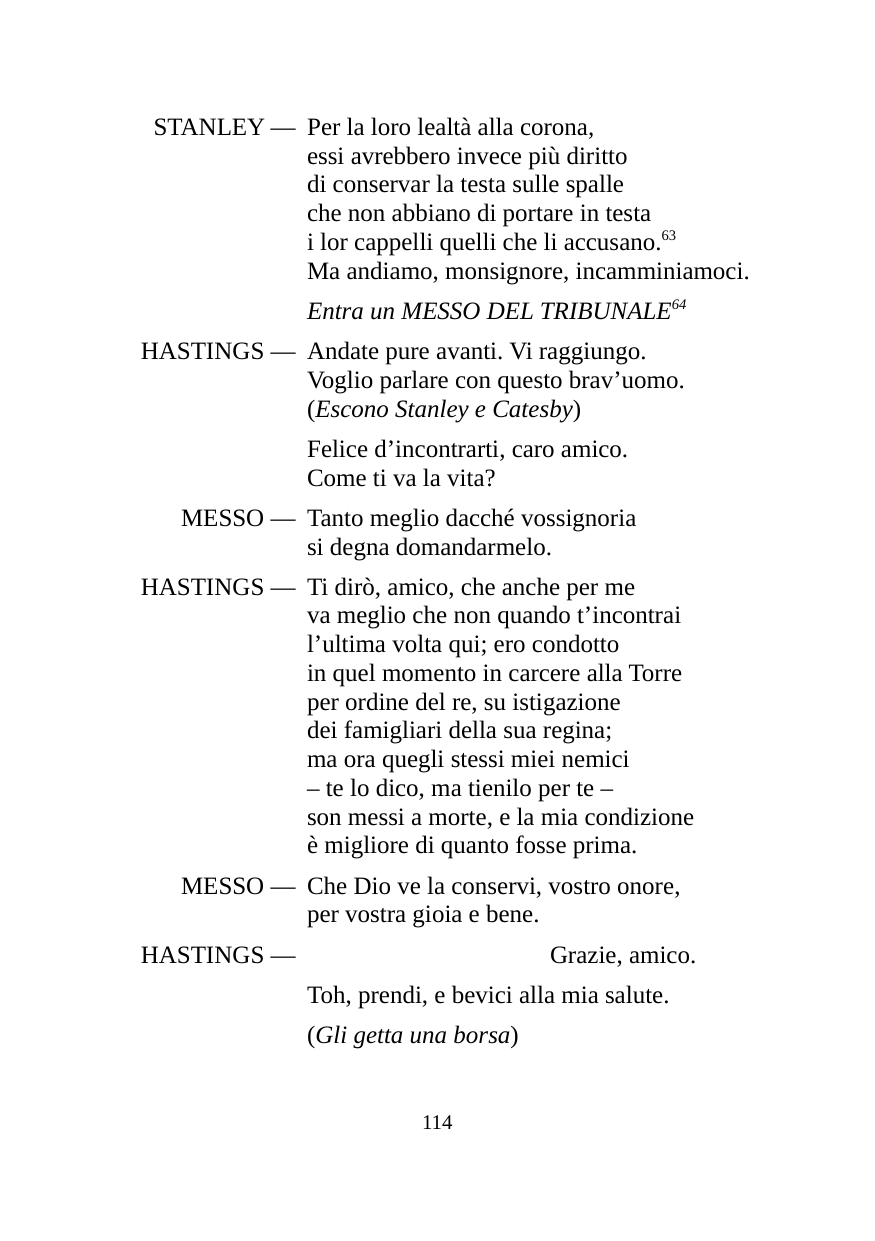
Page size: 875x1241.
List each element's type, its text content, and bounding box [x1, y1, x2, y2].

table_cell Ti dirò, amico, che anche per me va meglio che non quando t’incontrai l’ultima volta qui; ero condotto in quel momento in carcere alla Torre per ordine del re, su istigazione dei famigliari della sua regina; ma ora quegli stessi miei nemici – te lo dico, ma tienilo per te – son messi a morte, e la mia condizione è migliore di quanto fosse prima. [301, 566, 768, 865]
table_cell Grazie, amico. [544, 934, 768, 974]
table_cell STANLEY — [106, 106, 301, 290]
table_cell MESSO — [106, 865, 301, 934]
table_cell Tanto meglio dacché vossignoria si degna domandarmelo. [301, 497, 768, 566]
table_cell (Gli getta una borsa) [301, 1014, 768, 1054]
table_cell HASTINGS — [106, 566, 301, 865]
table_cell Andate pure avanti. Vi raggiungo. Voglio parlare con questo brav’uomo. (Escono Stanley e Catesby) [301, 330, 768, 428]
table_cell Toh, prendi, e bevici alla mia salute. [301, 974, 768, 1014]
table_cell [301, 934, 544, 974]
table_cell MESSO — [106, 497, 301, 566]
table_cell [106, 1014, 301, 1054]
table_cell [106, 428, 301, 497]
table_cell Felice d’incontrarti, caro amico. Come ti va la vita? [301, 428, 768, 497]
table_cell Che Dio ve la conservi, vostro onore, per vostra gioia e bene. [301, 865, 768, 934]
table_cell HASTINGS — [106, 934, 301, 1014]
table_cell Entra un MESSO DEL TRIBUNALE [301, 290, 768, 330]
table_cell [106, 290, 301, 330]
table_cell HASTINGS — [106, 330, 301, 428]
table_cell Per la loro lealtà alla corona, essi avrebbero invece più diritto di conservar la testa sulle spalle che non abbiano di portare in testa i lor cappelli quelli che li accusano. Ma andiamo, monsignore, incamminiamoci. [301, 106, 768, 290]
